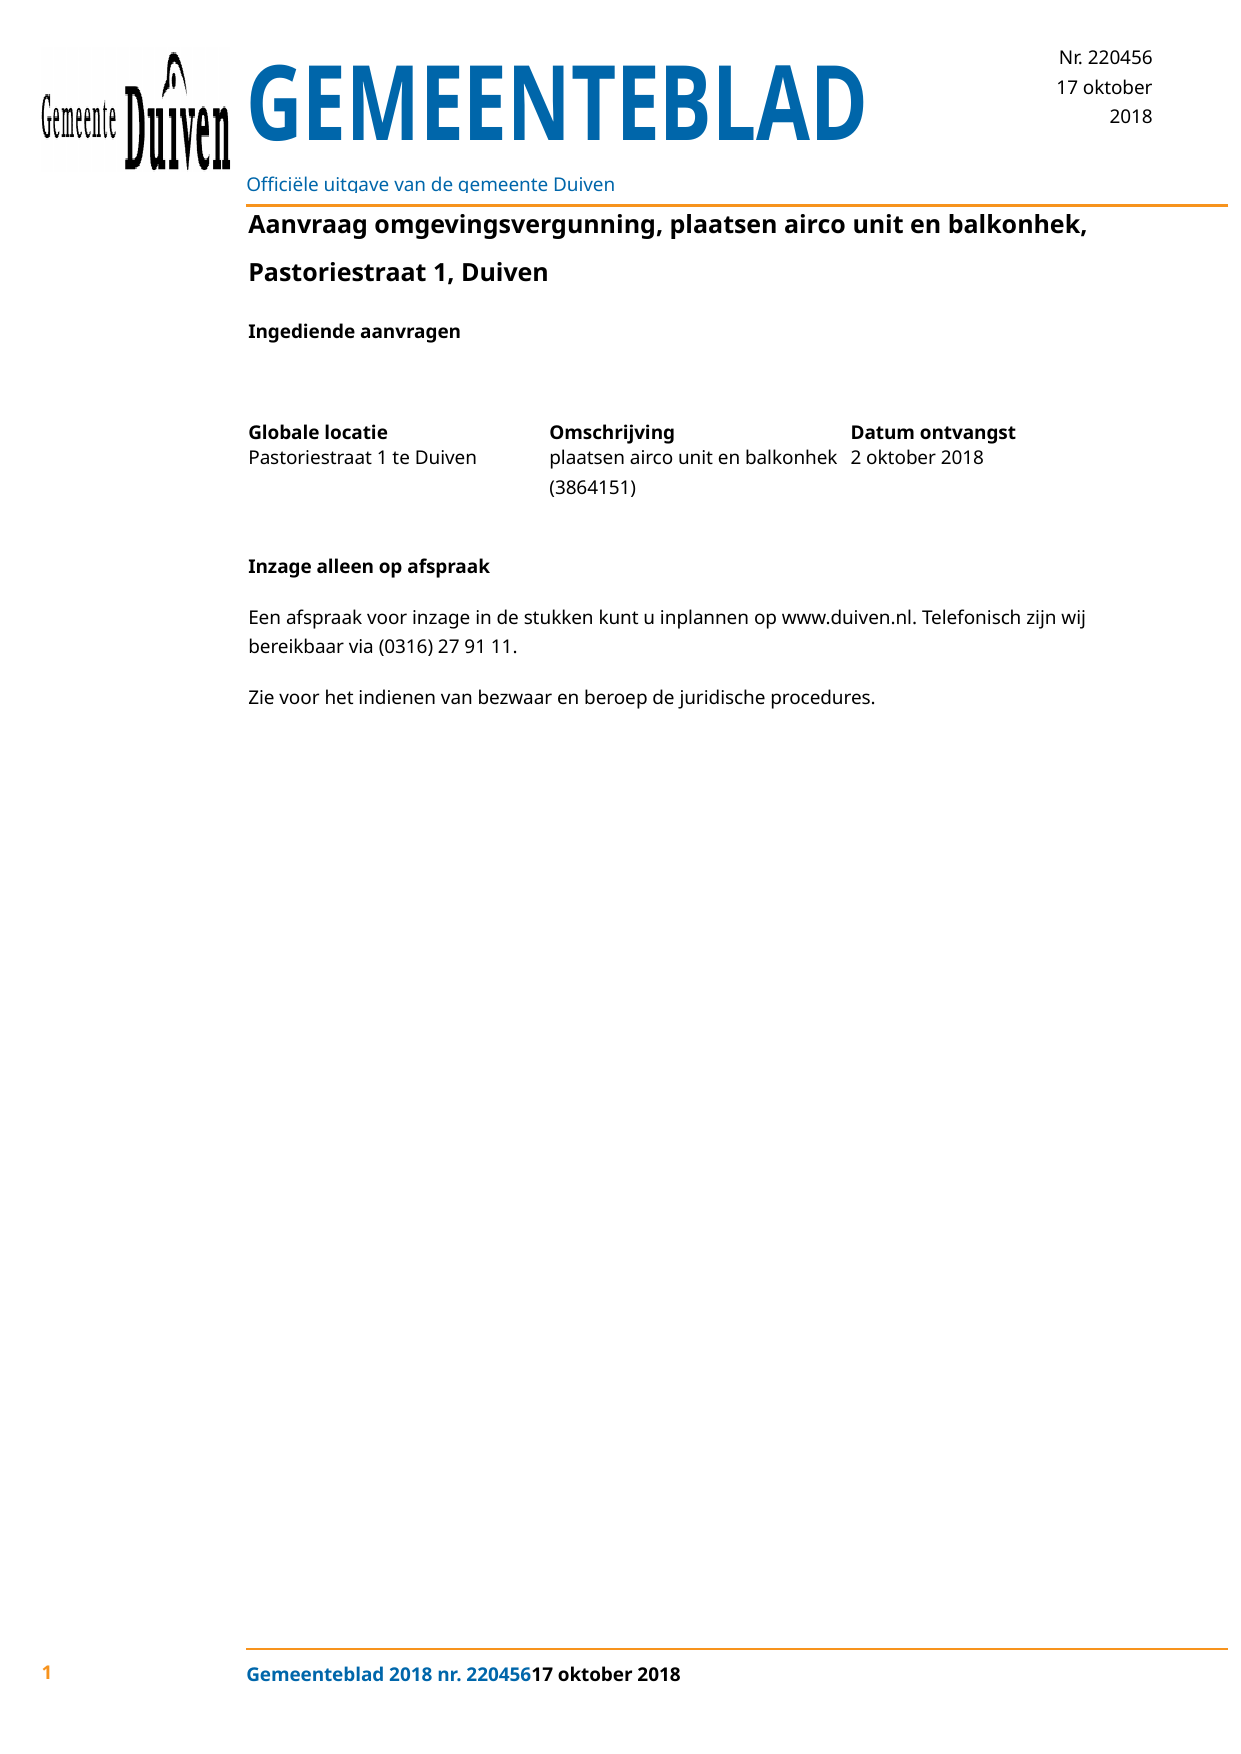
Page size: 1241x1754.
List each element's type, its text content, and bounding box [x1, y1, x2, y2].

text Een afspraak voor inzage in de stukken kunt u inplannen op www.duiven.nl. Telefonisch zijn wij bereikbaar via (0316) 27 91 11. [248, 604, 1152, 659]
text Zie voor het indienen van bezwaar en beroep de juridische procedures. [248, 684, 1152, 710]
text Aanvraag omgevingsvergunning, plaatsen airco unit en balkonhek, Pastoriestraat 1, Duiven [248, 207, 1152, 288]
table_header Globale locatie [248, 419, 549, 444]
picture [41, 47, 231, 172]
table_header Omschrijving [549, 419, 850, 444]
table_cell plaatsen airco unit en balkonhek (3864151) [549, 445, 850, 500]
text Inzage alleen op afspraak [248, 553, 1152, 579]
table_cell Pastoriestraat 1 te Duiven [248, 445, 549, 500]
table_header Datum ontvangst [850, 419, 1152, 444]
text Ingediende aanvragen [248, 318, 1152, 344]
table_cell 2 oktober 2018 [850, 445, 1152, 500]
